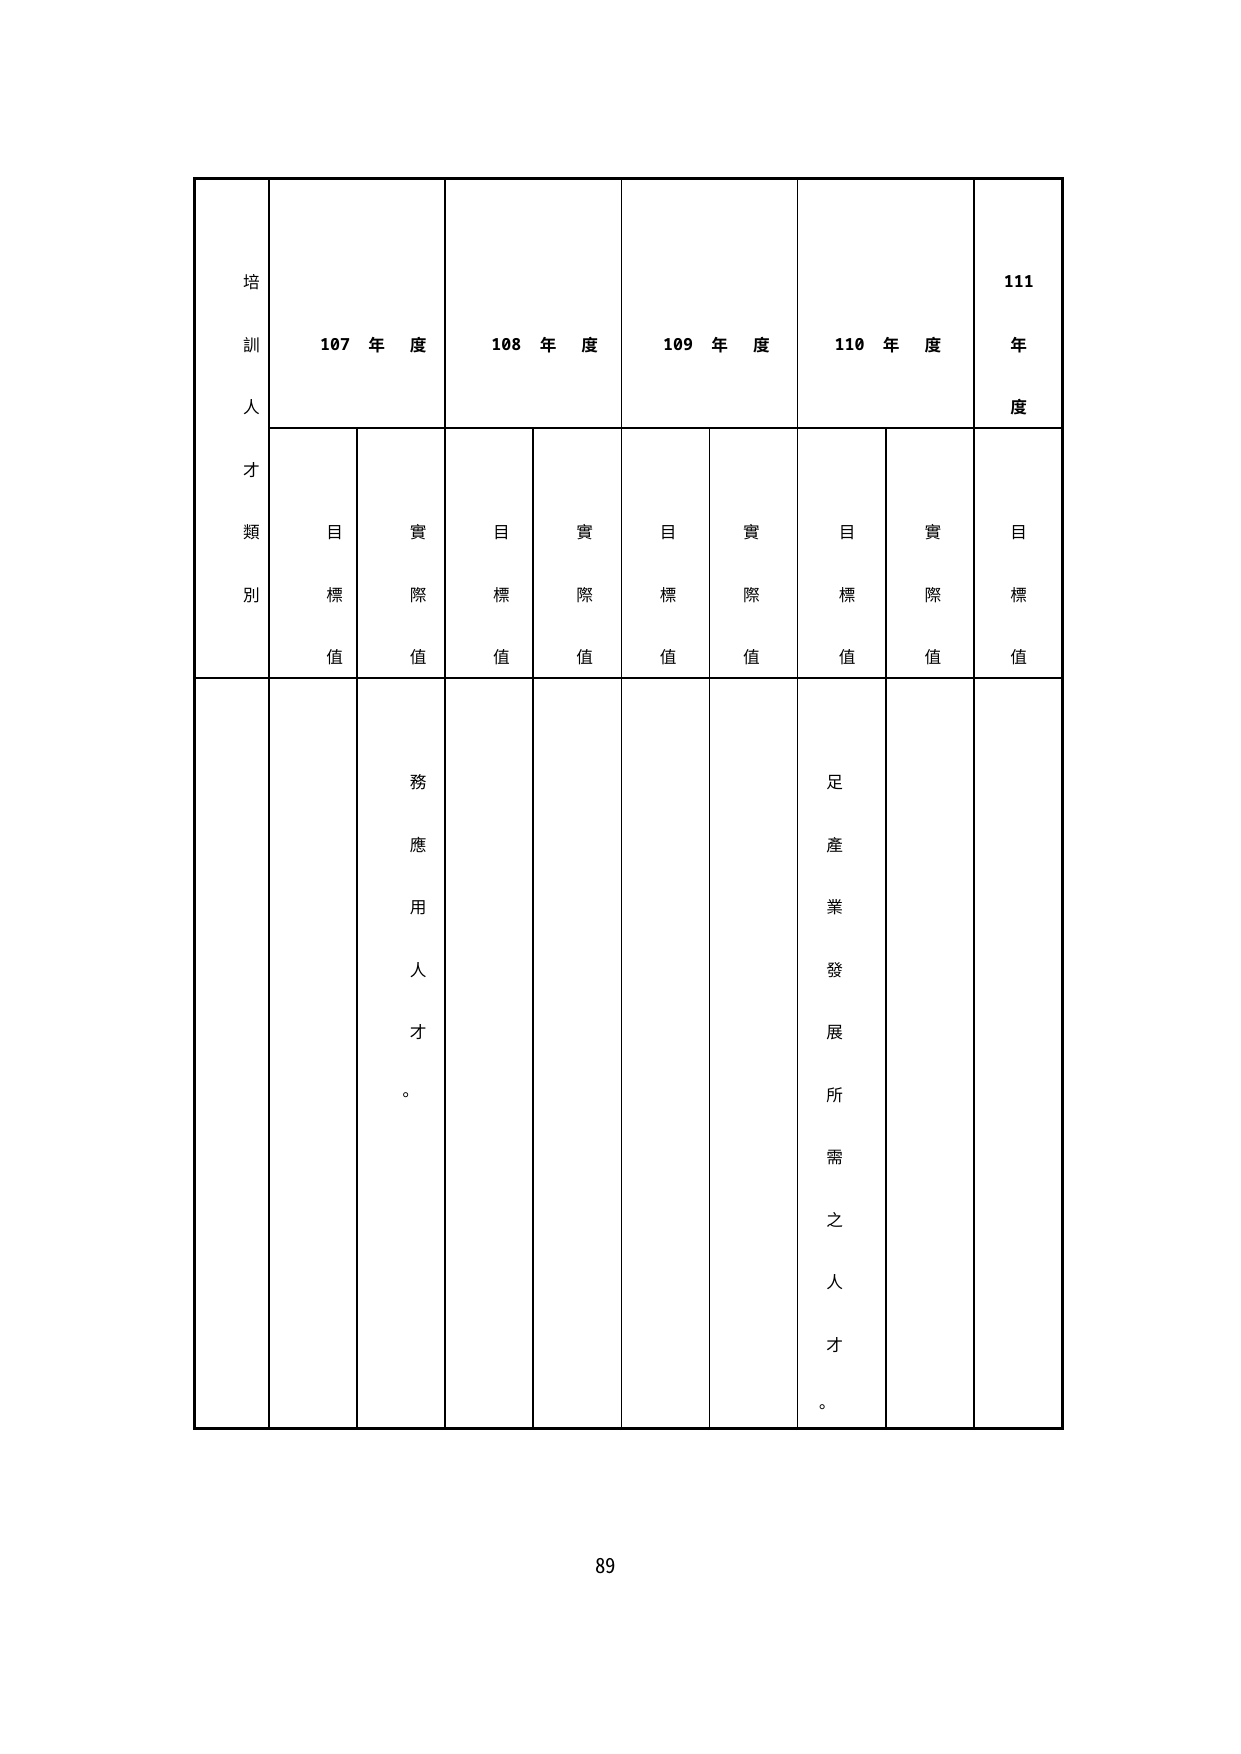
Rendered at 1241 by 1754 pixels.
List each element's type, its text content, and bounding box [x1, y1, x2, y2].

table_cell [270, 679, 356, 1427]
table_cell [446, 679, 532, 1427]
table_cell 務應用人才。 [358, 679, 444, 1427]
table_cell 目標值 [270, 429, 356, 677]
table_cell [196, 679, 268, 1427]
table_cell 目標值 [622, 429, 709, 677]
table_cell [887, 679, 973, 1427]
table_header 107年度 [270, 180, 444, 427]
table_cell 實際值 [534, 429, 621, 677]
table_cell [710, 679, 797, 1427]
table_cell 實際值 [887, 429, 973, 677]
table_header 108年度 [446, 180, 621, 427]
table_header 111年度 [975, 180, 1061, 427]
table_cell 實際值 [710, 429, 797, 677]
table_cell [534, 679, 621, 1427]
table_cell [622, 679, 709, 1427]
table_cell 足產業發展所需之人才。 [798, 679, 885, 1427]
table_cell 目標值 [446, 429, 532, 677]
table_cell [975, 679, 1061, 1427]
table_header 109年度 [622, 180, 797, 427]
table_header 110年度 [798, 180, 973, 427]
table_cell 實際值 [358, 429, 444, 677]
table_cell 目標值 [798, 429, 885, 677]
table_header 培訓人才類別 [196, 180, 268, 677]
table_cell 目標值 [975, 429, 1061, 677]
